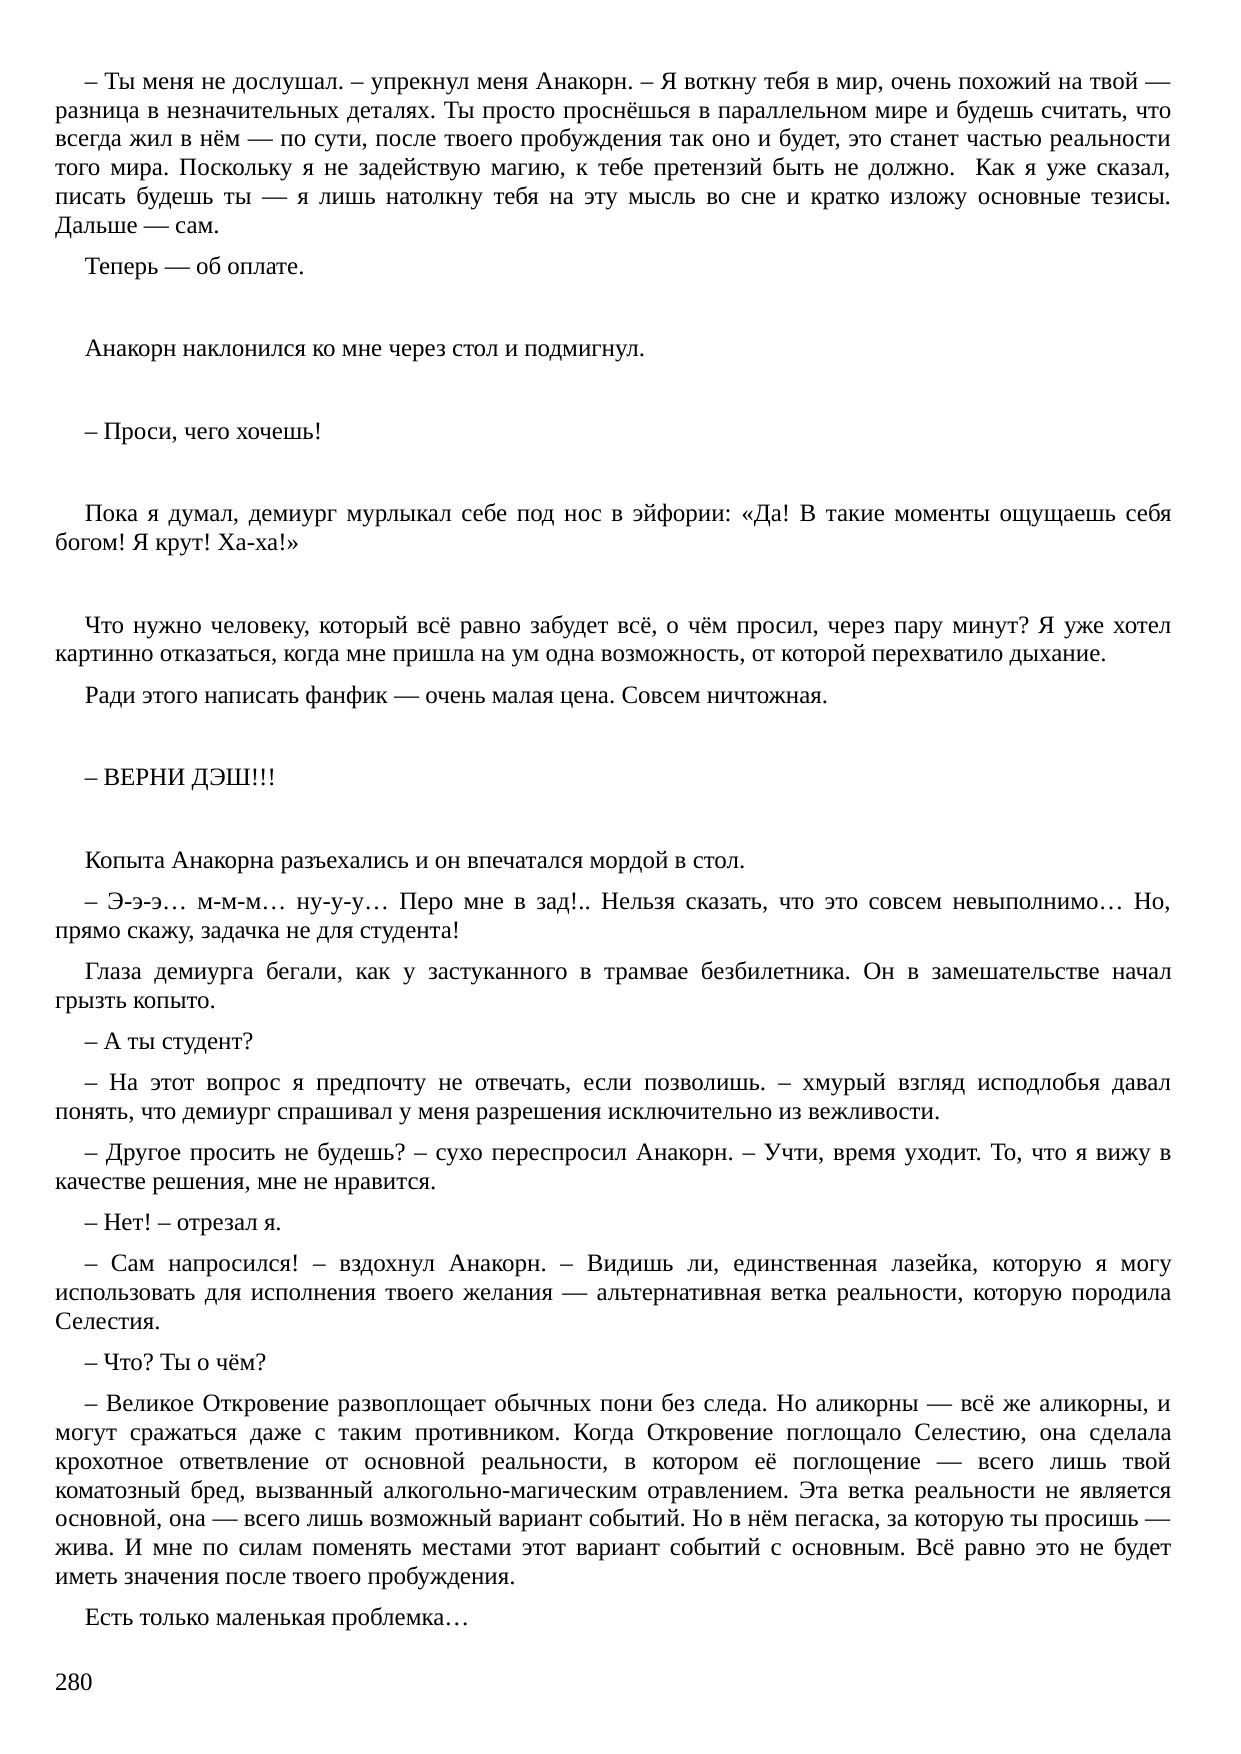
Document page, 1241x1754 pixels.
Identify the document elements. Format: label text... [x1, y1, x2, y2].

text – Проси, чего хочешь! [55, 416, 1173, 445]
text – Другое просить не будешь? – сухо переспросил Анакорн. – Учти, время уходит. То, что я вижу в качестве решения, мне не нравится. [55, 1137, 1173, 1195]
text – А ты студент? [55, 1026, 1173, 1055]
text Ради этого написать фанфик — очень малая цена. Совсем ничтожная. [55, 680, 1173, 708]
text Пока я думал, демиург мурлыкал себе под нос в эйфории: «Да! В такие моменты ощущаешь себя богом! Я крут! Ха-ха!» [55, 498, 1173, 556]
text – Великое Откровение развоплощает обычных пони без следа. Но аликорны — всё же аликорны, и могут сражаться даже с таким противником. Когда Откровение поглощало Селестию, она сделала крохотное ответвление от основной реальности, в котором её поглощение — всего лишь твой коматозный бред, вызванный алкогольно-магическим отравлением. Эта ветка реальности не является основной, она — всего лишь возможный вариант событий. Но в нём пегаска, за которую ты просишь — жива. И мне по силам поменять местами этот вариант событий с основным. Всё равно это не будет иметь значения после твоего пробуждения. [55, 1388, 1173, 1590]
text Что нужно человеку, который всё равно забудет всё, о чём просил, через пару минут? Я уже хотел картинно отказаться, когда мне пришла на ум одна возможность, от которой перехватило дыхание. [55, 610, 1173, 667]
text Теперь — об оплате. [55, 251, 1173, 280]
text – ВЕРНИ ДЭШ!!! [55, 762, 1173, 791]
text – Что? Ты о чём? [55, 1347, 1173, 1376]
text – На этот вопрос я предпочту не отвечать, если позволишь. – хмурый взгляд исподлобья давал понять, что демиург спрашивал у меня разрешения исключительно из вежливости. [55, 1067, 1173, 1125]
text – Нет! – отрезал я. [55, 1207, 1173, 1236]
text – Э-э-э… м-м-м… ну-у-у… Перо мне в зад!.. Нельзя сказать, что это совсем невыполнимо… Но, прямо скажу, задачка не для студента! [55, 886, 1173, 943]
text Анакорн наклонился ко мне через стол и подмигнул. [55, 333, 1173, 362]
text Есть только маленькая проблемка… [55, 1602, 1173, 1631]
text Глаза демиурга бегали, как у застуканного в трамвае безбилетника. Он в замешательстве начал грызть копыто. [55, 956, 1173, 1013]
text – Ты меня не дослушал. – упрекнул меня Анакорн. – Я воткну тебя в мир, очень похожий на твой — разница в незначительных деталях. Ты просто проснёшься в параллельном мире и будешь считать, что всегда жил в нём — по сути, после твоего пробуждения так оно и будет, это станет частью реальности того мира. Поскольку я не задействую магию, к тебе претензий быть не должно. Как я уже сказал, писать будешь ты — я лишь натолкну тебя на эту мысль во сне и кратко изложу основные тезисы. Дальше — сам. [55, 66, 1173, 238]
text – Сам напросился! – вздохнул Анакорн. – Видишь ли, единственная лазейка, которую я могу использовать для исполнения твоего желания — альтернативная ветка реальности, которую породила Селестия. [55, 1248, 1173, 1335]
text Копыта Анакорна разъехались и он впечатался мордой в стол. [55, 845, 1173, 873]
